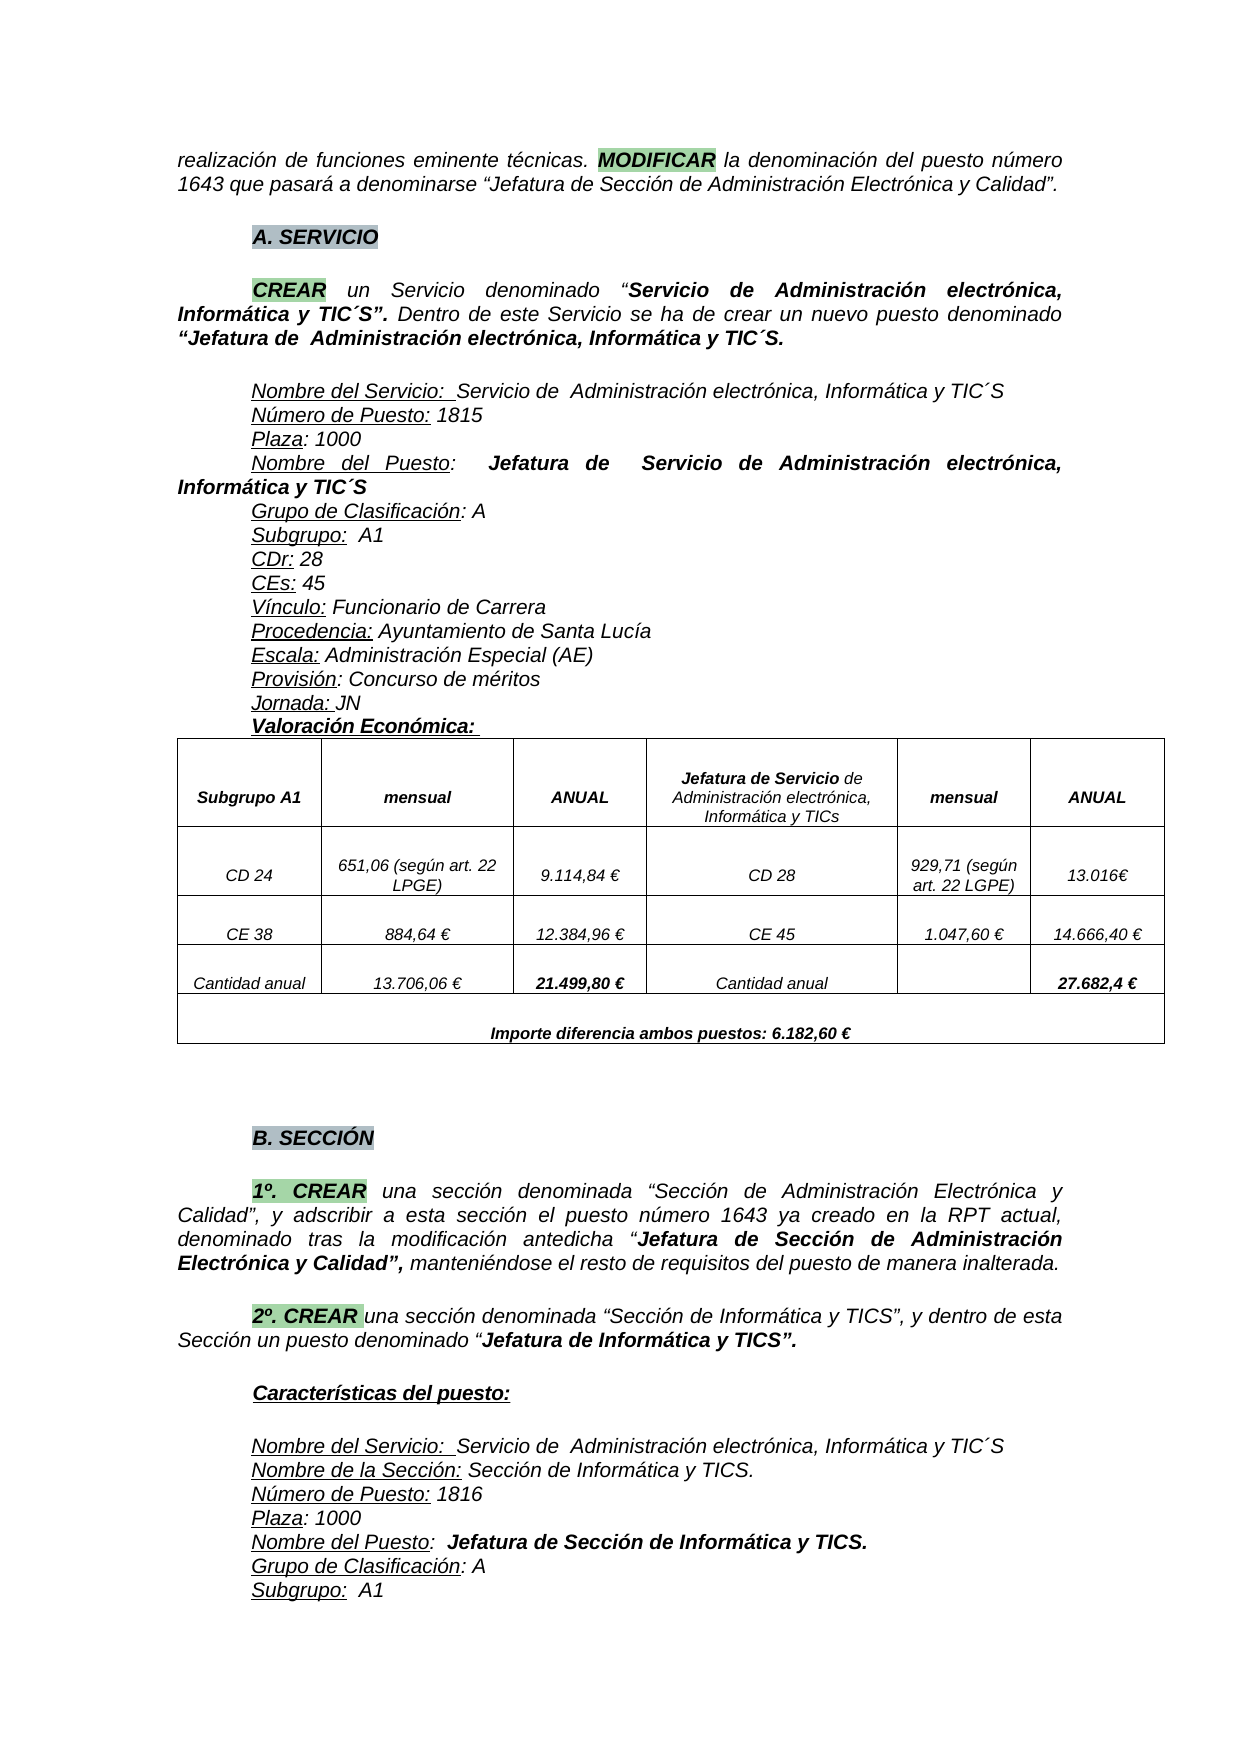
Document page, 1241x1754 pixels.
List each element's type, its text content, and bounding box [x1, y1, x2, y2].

table_cell CE 45 [647, 896, 897, 944]
text Nombre del Puesto: Jefatura de Servicio de Administración electrónica, Informática y TIC´S [177, 451, 1063, 499]
text Subgrupo: A1 [177, 523, 1063, 547]
table_cell 13.706,06 € [322, 945, 513, 993]
text Plaza: 1000 [177, 427, 1063, 451]
table_cell CD 24 [178, 827, 321, 894]
table_header mensual [322, 739, 513, 826]
table_cell 9.114,84 € [514, 827, 646, 894]
text Grupo de Clasificación: A [177, 1554, 1063, 1578]
text Provisión: Concurso de méritos [177, 666, 1063, 690]
table_header mensual [898, 739, 1030, 826]
table_cell Cantidad anual [647, 945, 897, 993]
text Plaza: 1000 [177, 1506, 1063, 1530]
table_cell 884,64 € [322, 896, 513, 944]
text Número de Puesto: 1816 [177, 1482, 1063, 1506]
table_cell Importe diferencia ambos puestos: 6.182,60 € [178, 994, 1164, 1043]
table_cell 27.682,4 € [1031, 945, 1164, 993]
text B. SECCIÓN [177, 1126, 1063, 1150]
text Escala: Administración Especial (AE) [177, 642, 1063, 666]
text realización de funciones eminente técnicas. MODIFICAR la denominación del puesto número 1643 que pasará a denominarse “Jefatura de Sección de Administración Electrónica y Calidad”. [177, 148, 1063, 196]
text Número de Puesto: 1815 [177, 403, 1063, 427]
table_cell [898, 945, 1030, 993]
text Valoración Económica: [177, 714, 1063, 738]
text 2º. CREAR una sección denominada “Sección de Informática y TICS”, y dentro de esta Sección un puesto denominado “Jefatura de Informática y TICS”. [177, 1304, 1063, 1352]
text Grupo de Clasificación: A [177, 499, 1063, 523]
table_cell 929,71 (según art. 22 LGPE) [898, 827, 1030, 894]
table_cell Cantidad anual [178, 945, 321, 993]
text Nombre del Servicio: Servicio de Administración electrónica, Informática y TIC´S [177, 1434, 1063, 1458]
table_cell CD 28 [647, 827, 897, 894]
text Características del puesto: [177, 1381, 1063, 1405]
table_cell 1.047,60 € [898, 896, 1030, 944]
table_cell 12.384,96 € [514, 896, 646, 944]
table_cell 14.666,40 € [1031, 896, 1164, 944]
text Vínculo: Funcionario de Carrera [177, 594, 1063, 618]
table_header Subgrupo A1 [178, 739, 321, 826]
text CEs: 45 [177, 571, 1063, 594]
table_header Jefatura de Servicio de Administración electrónica, Informática y TICs [647, 739, 897, 826]
table_header ANUAL [1031, 739, 1164, 826]
text Nombre de la Sección: Sección de Informática y TICS. [177, 1458, 1063, 1482]
text Procedencia: Ayuntamiento de Santa Lucía [177, 618, 1063, 642]
table_cell 21.499,80 € [514, 945, 646, 993]
text 1º. CREAR una sección denominada “Sección de Administración Electrónica y Calidad”, y adscribir a esta sección el puesto número 1643 ya creado en la RPT actual, denominado tras la modificación antedicha “Jefatura de Sección de Administración Electrónica y Calidad”, manteniéndose el resto de requisitos del puesto de manera inalterada. [177, 1179, 1063, 1275]
table_cell 13.016€ [1031, 827, 1164, 894]
table_header ANUAL [514, 739, 646, 826]
text CREAR un Servicio denominado “Servicio de Administración electrónica, Informática y TIC´S”. Dentro de este Servicio se ha de crear un nuevo puesto denominado “Jefatura de Administración electrónica, Informática y TIC´S. [177, 278, 1063, 350]
text Nombre del Servicio: Servicio de Administración electrónica, Informática y TIC´S [177, 379, 1063, 403]
text Jornada: JN [177, 690, 1063, 714]
text Subgrupo: A1 [177, 1578, 1063, 1602]
text Nombre del Puesto: Jefatura de Sección de Informática y TICS. [177, 1530, 1063, 1554]
table_cell 651,06 (según art. 22 LPGE) [322, 827, 513, 894]
text A. SERVICIO [177, 225, 1063, 249]
table_cell CE 38 [178, 896, 321, 944]
text CDr: 28 [177, 547, 1063, 571]
